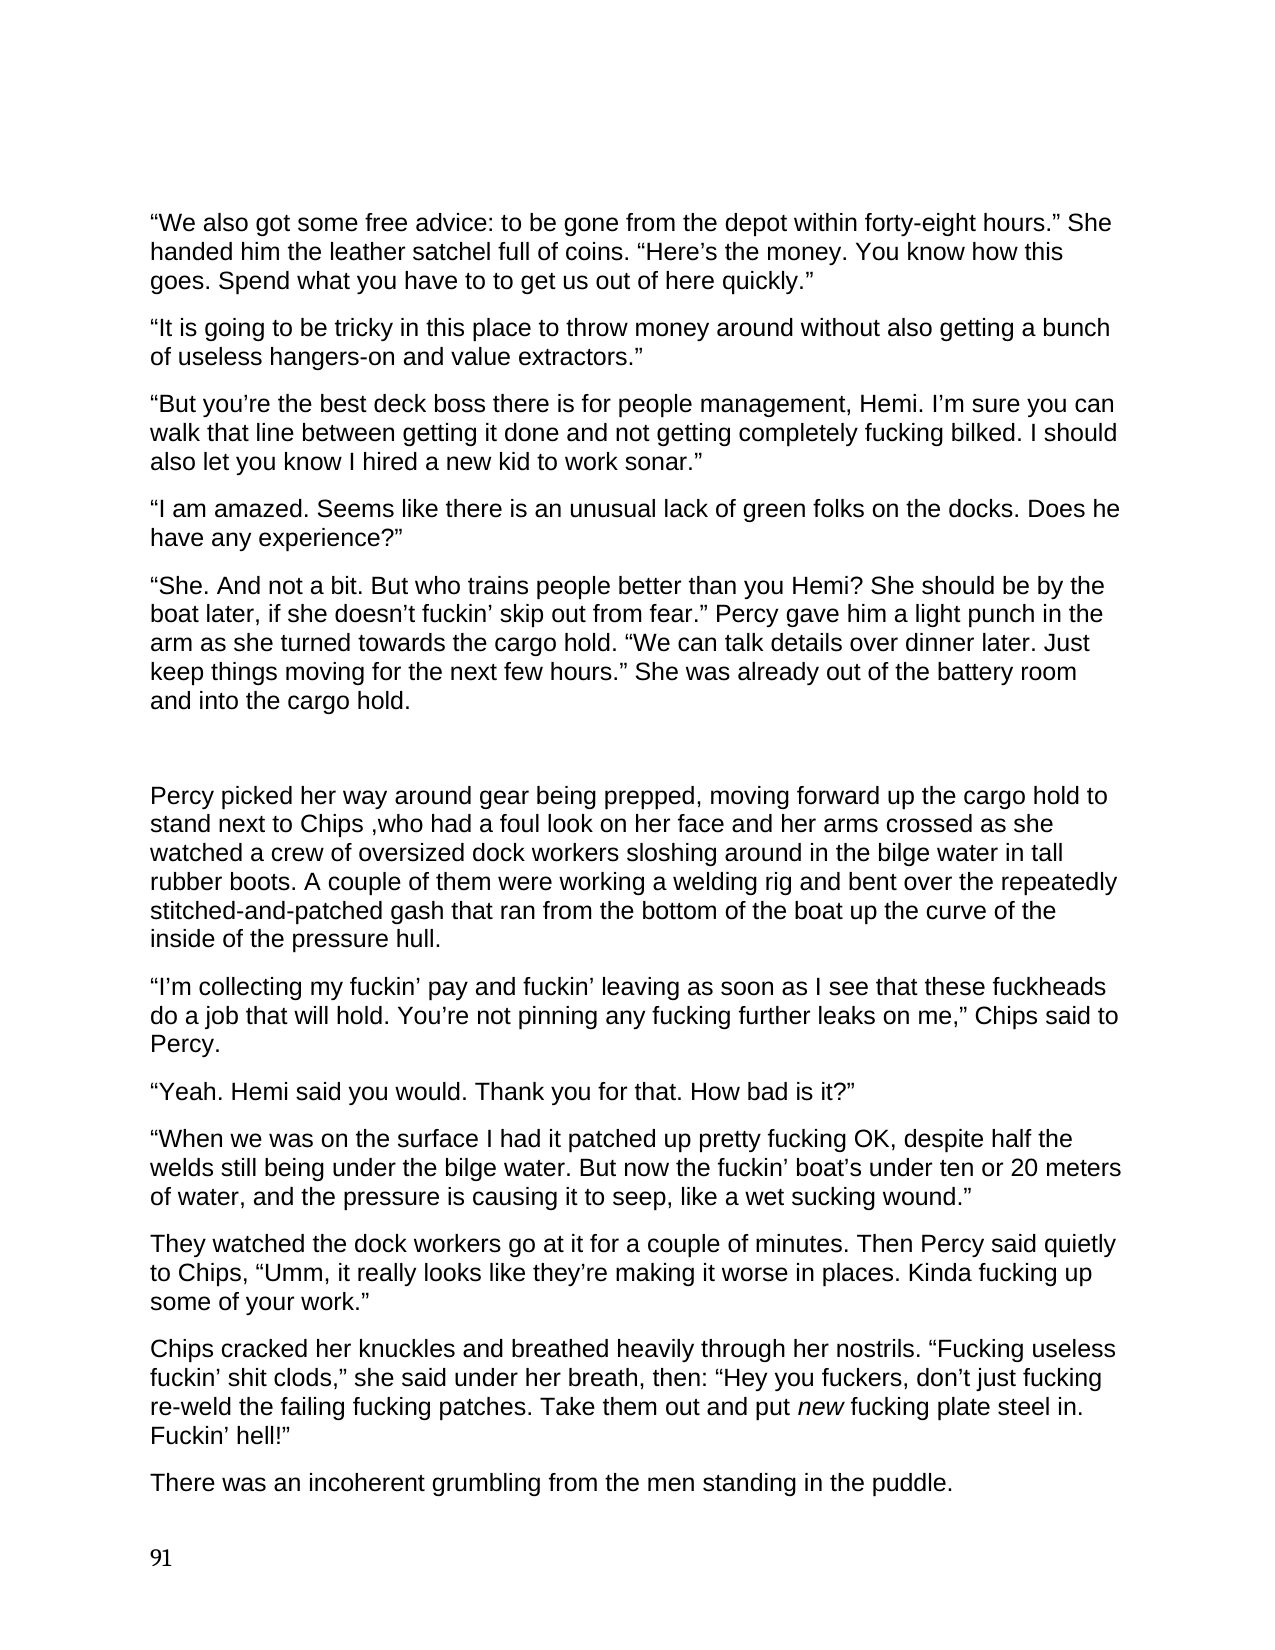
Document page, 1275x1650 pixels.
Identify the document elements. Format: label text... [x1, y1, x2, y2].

text “I am amazed. Seems like there is an unusual lack of green folks on the docks. Does he have any experience?” [150, 494, 1125, 552]
text “We also got some free advice: to be gone from the depot within forty-eight hours.” She handed him the leather satchel full of coins. “Here’s the money. You know how this goes. Spend what you have to to get us out of here quickly.” [150, 208, 1125, 294]
text Percy picked her way around gear being prepped, moving forward up the cargo hold to stand next to Chips ,who had a foul look on her face and her arms crossed as she watched a crew of oversized dock workers sloshing around in the bilge water in tall rubber boots. A couple of them were working a welding rig and bent over the repeatedly stitched-and-patched gash that ran from the bottom of the boat up the curve of the inside of the pressure hull. [150, 781, 1125, 953]
text Chips cracked her knuckles and breathed heavily through her nostrils. “Fucking useless fuckin’ shit clods,” she said under her breath, then: “Hey you fuckers, don’t just fucking re-weld the failing fucking patches. Take them out and put new fucking plate steel in. Fuckin’ hell!” [150, 1334, 1125, 1449]
text “It is going to be tricky in this place to throw money around without also getting a bunch of useless hangers-on and value extractors.” [150, 313, 1125, 371]
text “She. And not a bit. But who trains people better than you Hemi? She should be by the boat later, if she doesn’t fuckin’ skip out from fear.” Percy gave him a light punch in the arm as she turned towards the cargo hold. “We can talk details over dinner later. Just keep things moving for the next few hours.” She was already out of the battery room and into the cargo hold. [150, 571, 1125, 714]
text They watched the dock workers go at it for a couple of minutes. Then Percy said quietly to Chips, “Umm, it really looks like they’re making it worse in places. Kinda fucking up some of your work.” [150, 1229, 1125, 1316]
text “When we was on the surface I had it patched up pretty fucking OK, despite half the welds still being under the bilge water. But now the fuckin’ boat’s under ten or 20 meters of water, and the pressure is causing it to seep, like a wet sucking wound.” [150, 1124, 1125, 1211]
text There was an incoherent grumbling from the men standing in the puddle. [150, 1468, 1125, 1497]
text “But you’re the best deck boss there is for people management, Hemi. I’m sure you can walk that line between getting it done and not getting completely fucking bilked. I should also let you know I hired a new kid to work sonar.” [150, 389, 1125, 476]
text “I’m collecting my fuckin’ pay and fuckin’ leaving as soon as I see that these fuckheads do a job that will hold. You’re not pinning any fucking further leaks on me,” Chips said to Percy. [150, 972, 1125, 1058]
text “Yeah. Hemi said you would. Thank you for that. How bad is it?” [150, 1077, 1125, 1106]
